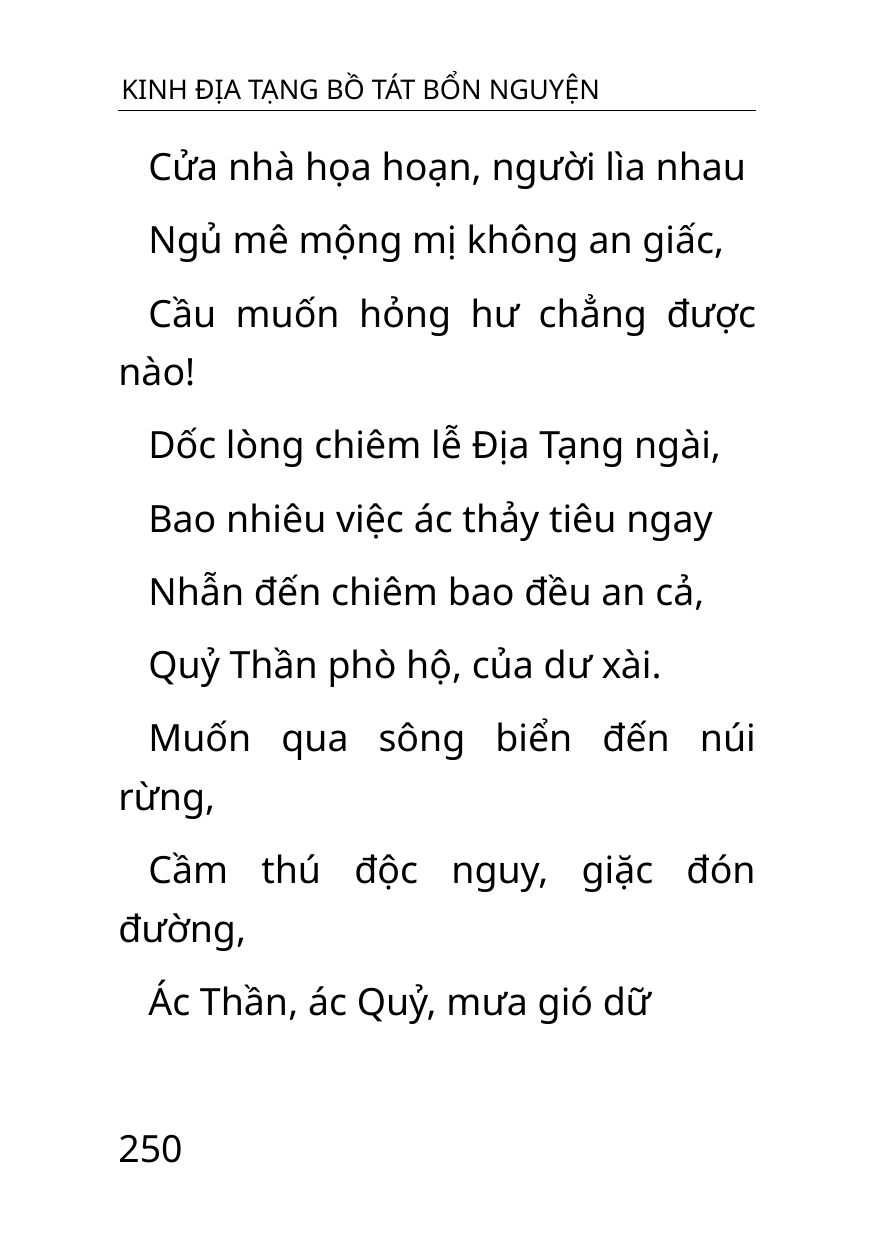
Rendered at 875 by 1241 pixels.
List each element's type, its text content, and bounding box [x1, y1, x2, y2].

text Ngủ mê mộng mị không an giấc, [118, 214, 756, 265]
text Cầu muốn hỏng hư chẳng được nào! [118, 287, 756, 397]
text Quỷ Thần phò hộ, của dư xài. [118, 638, 756, 689]
text Cầm thú độc nguy, giặc đón đường, [118, 844, 756, 953]
text Ác Thần, ác Quỷ, mưa gió dữ [118, 976, 756, 1027]
text Nhẫn đến chiêm bao đều an cả, [118, 565, 756, 616]
text Bao nhiêu việc ác thảy tiêu ngay [118, 492, 756, 543]
text Cửa nhà họa hoạn, người lìa nhau [118, 141, 756, 192]
text Dốc lòng chiêm lễ Địa Tạng ngài, [118, 419, 756, 470]
text Muốn qua sông biển đến núi rừng, [118, 712, 756, 821]
